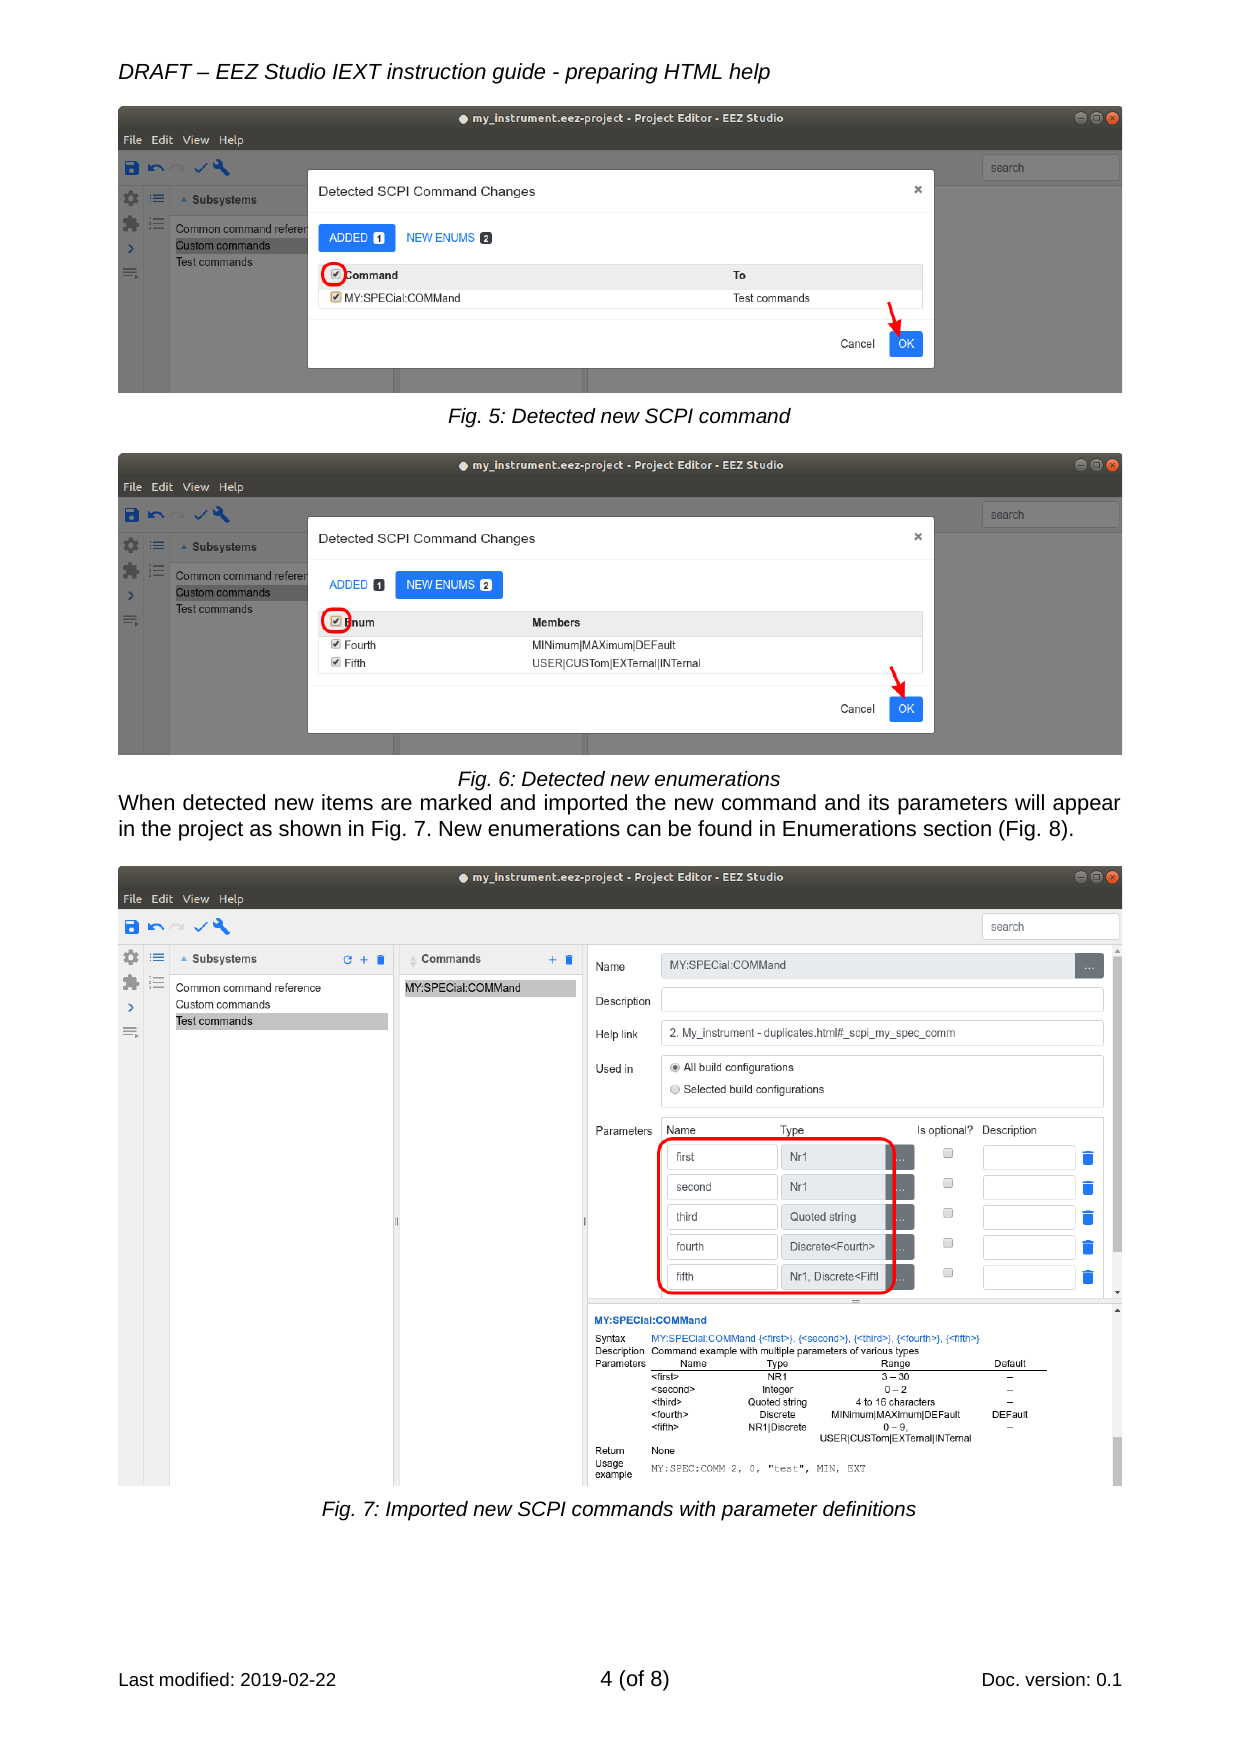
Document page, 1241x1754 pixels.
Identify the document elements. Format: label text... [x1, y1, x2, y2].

text Fig. 5: Detected new SCPI command [118, 393, 1122, 428]
picture [118, 866, 1123, 1486]
picture [118, 453, 1123, 755]
text Fig. 7: Imported new SCPI commands with parameter definitions [118, 1486, 1122, 1521]
text When detected new items are marked and imported the new command and its parameters will appear in the project as shown in Fig. 7. New enumerations can be found in Enumerations section (Fig. 8). [118, 790, 1122, 841]
picture [118, 106, 1123, 393]
text Fig. 6: Detected new enumerations [118, 755, 1122, 790]
